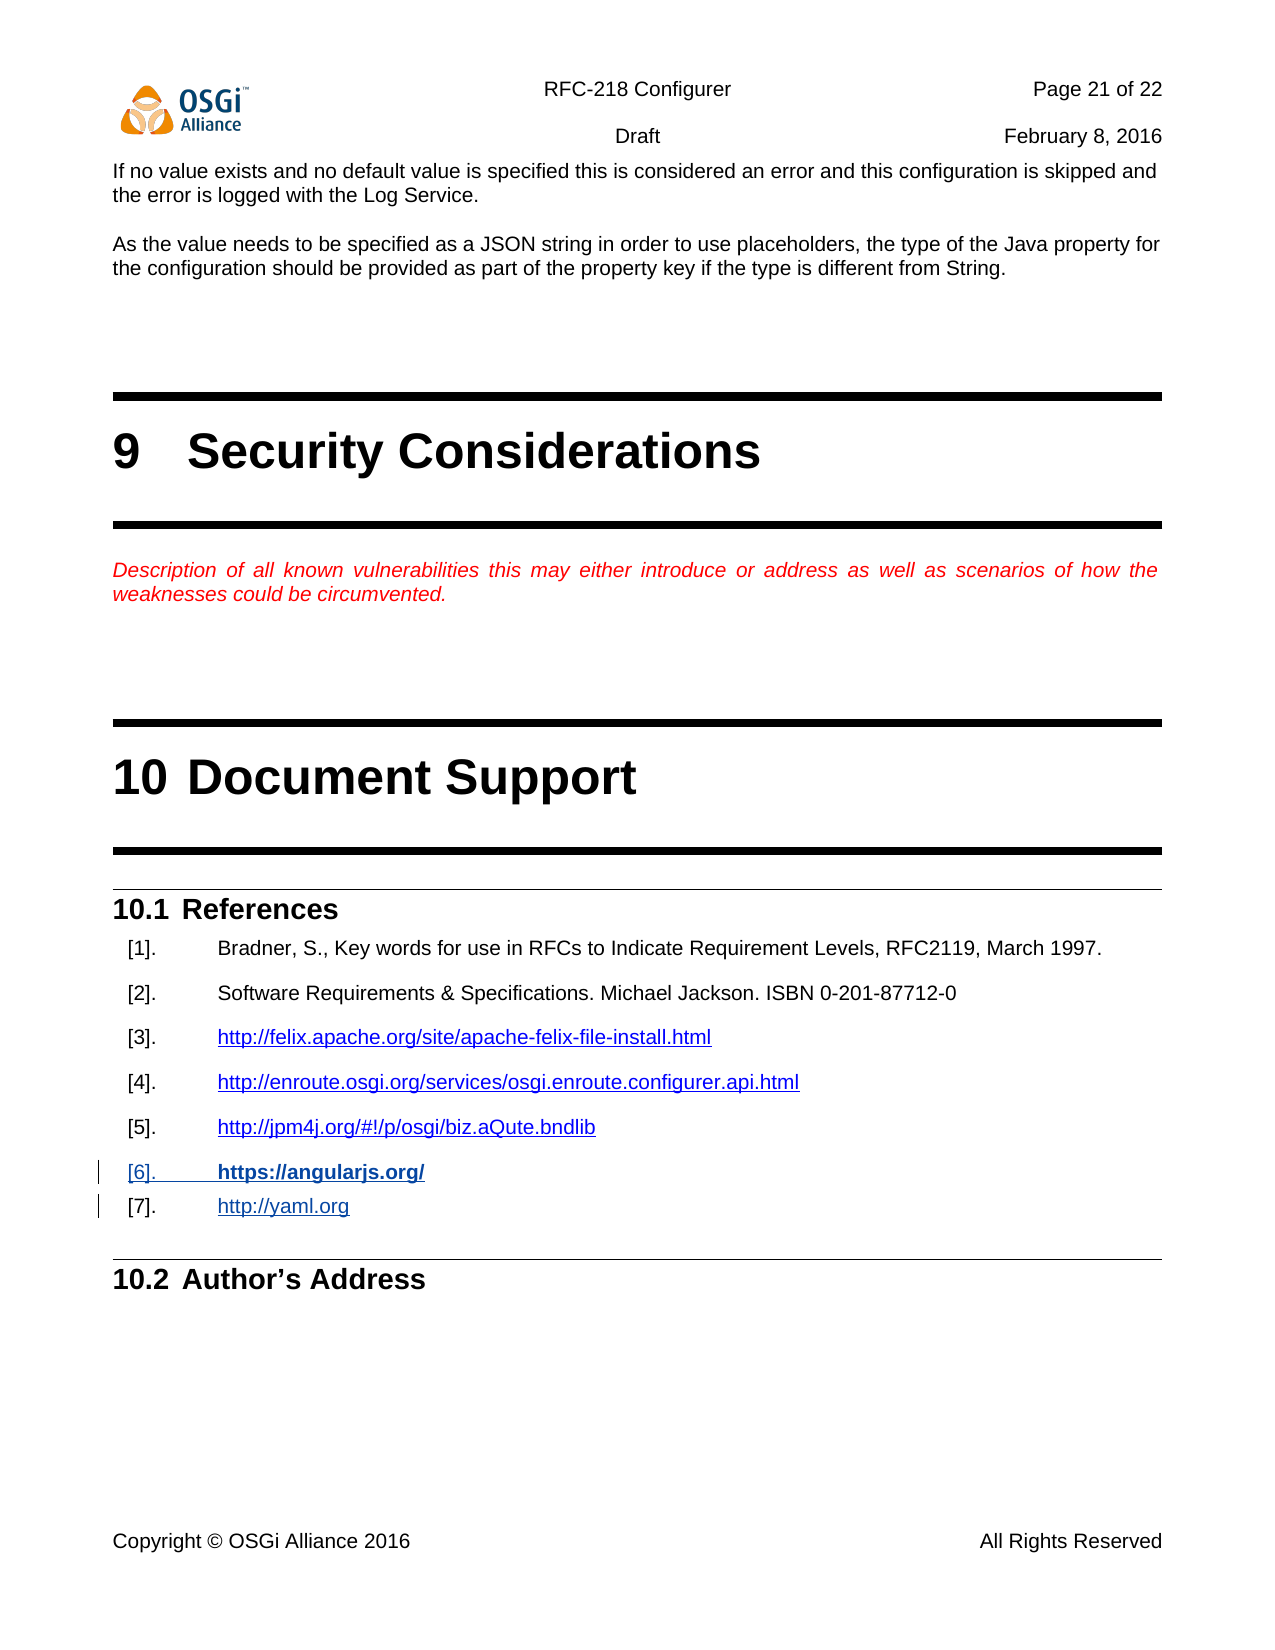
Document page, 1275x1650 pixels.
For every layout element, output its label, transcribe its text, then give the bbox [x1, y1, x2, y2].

list http://yaml.org [127, 1194, 1162, 1218]
list http://felix.apache.org/site/apache-felix-file-install.html [127, 1025, 1162, 1049]
subtitle Security Considerations [112, 393, 1162, 529]
subtitle References [112, 890, 1162, 925]
text Description of all known vulnerabilities this may either introduce or address as well as scenarios of how the weaknesses could be circumvented. [112, 558, 1162, 606]
text If no value exists and no default value is specified this is considered an error and this configuration is skipped and the error is logged with the Log Service. [112, 159, 1162, 207]
list https://angularjs.org/ [127, 1159, 1162, 1183]
subtitle Document Support [112, 720, 1162, 855]
list Software Requirements & Specifications. Michael Jackson. ISBN 0-201-87712-0 [127, 980, 1162, 1004]
text As the value needs to be specified as a JSON string in order to use placeholders, the type of the Java property for the configuration should be provided as part of the property key if the type is different from String. [112, 232, 1162, 280]
list http://enroute.osgi.org/services/osgi.enroute.configurer.api.html [127, 1070, 1162, 1094]
picture [113, 78, 257, 142]
subtitle Author’s Address [112, 1260, 1162, 1295]
list http://jpm4j.org/#!/p/osgi/biz.aQute.bndlib [127, 1115, 1162, 1139]
list Bradner, S., Key words for use in RFCs to Indicate Requirement Levels, RFC2119, March 1997. [127, 936, 1162, 959]
